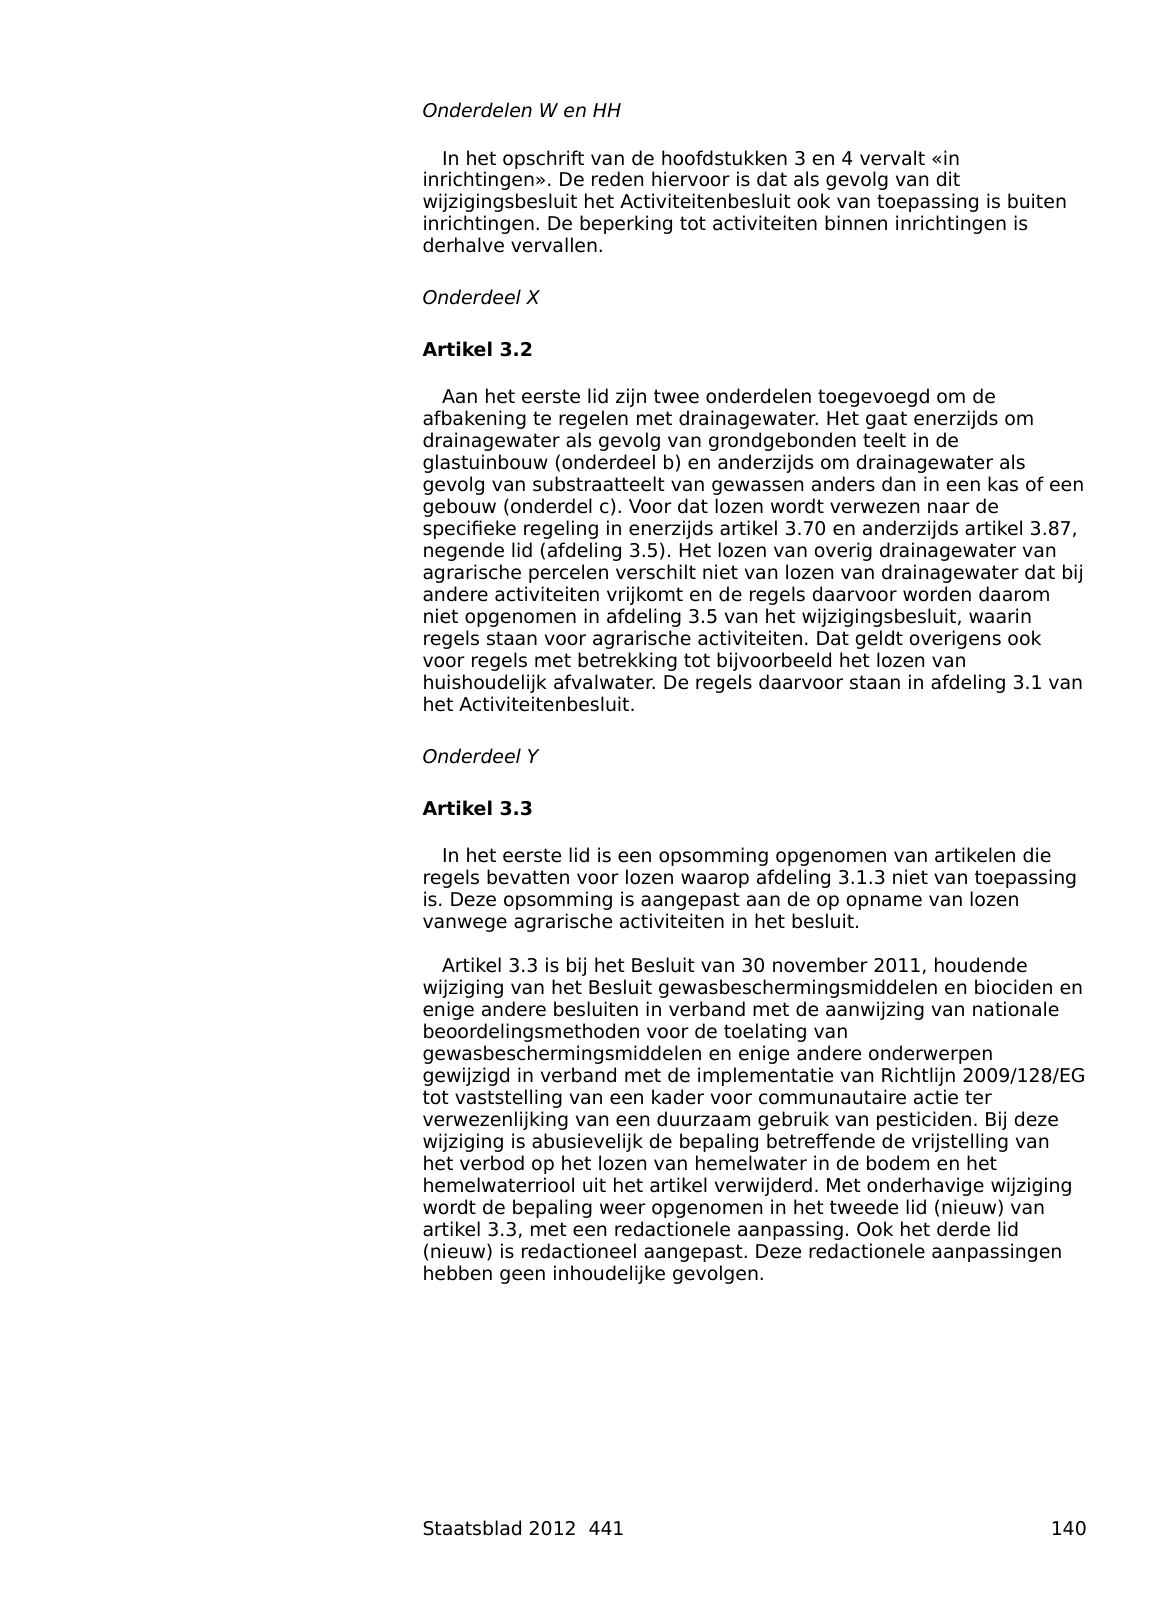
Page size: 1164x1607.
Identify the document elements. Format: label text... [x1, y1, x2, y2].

text Aan het eerste lid zijn twee onderdelen toegevoegd om de afbakening te regelen met drainagewater. Het gaat enerzijds om drainagewater als gevolg van grondgebonden teelt in de glastuinbouw (onderdeel b) en anderzijds om drainagewater als gevolg van substraatteelt van gewassen anders dan in een kas of een gebouw (onderdel c). Voor dat lozen wordt verwezen naar de specifieke regeling in enerzijds artikel 3.70 en anderzijds artikel 3.87, negende lid (afdeling 3.5). Het lozen van overig drainagewater van agrarische percelen verschilt niet van lozen van drainagewater dat bij andere activiteiten vrijkomt en de regels daarvoor worden daarom niet opgenomen in afdeling 3.5 van het wijzigingsbesluit, waarin regels staan voor agrarische activiteiten. Dat geldt overigens ook voor regels met betrekking tot bijvoorbeeld het lozen van huishoudelijk afvalwater. De regels daarvoor staan in afdeling 3.1 van het Activiteitenbesluit. [422, 386, 1087, 716]
subtitle Artikel 3.3 [422, 798, 1087, 820]
subtitle Onderdeel Y [422, 746, 1087, 768]
text In het opschrift van de hoofdstukken 3 en 4 vervalt «in inrichtingen». De reden hiervoor is dat als gevolg van dit wijzigingsbesluit het Activiteitenbesluit ook van toepassing is buiten inrichtingen. De beperking tot activiteiten binnen inrichtingen is derhalve vervallen. [422, 147, 1087, 257]
subtitle Artikel 3.2 [422, 339, 1087, 361]
subtitle Onderdelen W en HH [422, 100, 1087, 122]
text Artikel 3.3 is bij het Besluit van 30 november 2011, houdende wijziging van het Besluit gewasbeschermingsmiddelen en biociden en enige andere besluiten in verband met de aanwijzing van nationale beoordelingsmethoden voor de toelating van gewasbeschermingsmiddelen en enige andere onderwerpen gewijzigd in verband met de implementatie van Richtlijn 2009/128/EG tot vaststelling van een kader voor communautaire actie ter verwezenlijking van een duurzaam gebruik van pesticiden. Bij deze wijziging is abusievelijk de bepaling betreffende de vrijstelling van het verbod op het lozen van hemelwater in de bodem en het hemelwaterriool uit het artikel verwijderd. Met onderhavige wijziging wordt de bepaling weer opgenomen in het tweede lid (nieuw) van artikel 3.3, met een redactionele aanpassing. Ook het derde lid (nieuw) is redactioneel aangepast. Deze redactionele aanpassingen hebben geen inhoudelijke gevolgen. [422, 955, 1087, 1285]
text In het eerste lid is een opsomming opgenomen van artikelen die regels bevatten voor lozen waarop afdeling 3.1.3 niet van toepassing is. Deze opsomming is aangepast aan de op opname van lozen vanwege agrarische activiteiten in het besluit. [422, 845, 1087, 933]
subtitle Onderdeel X [422, 287, 1087, 309]
